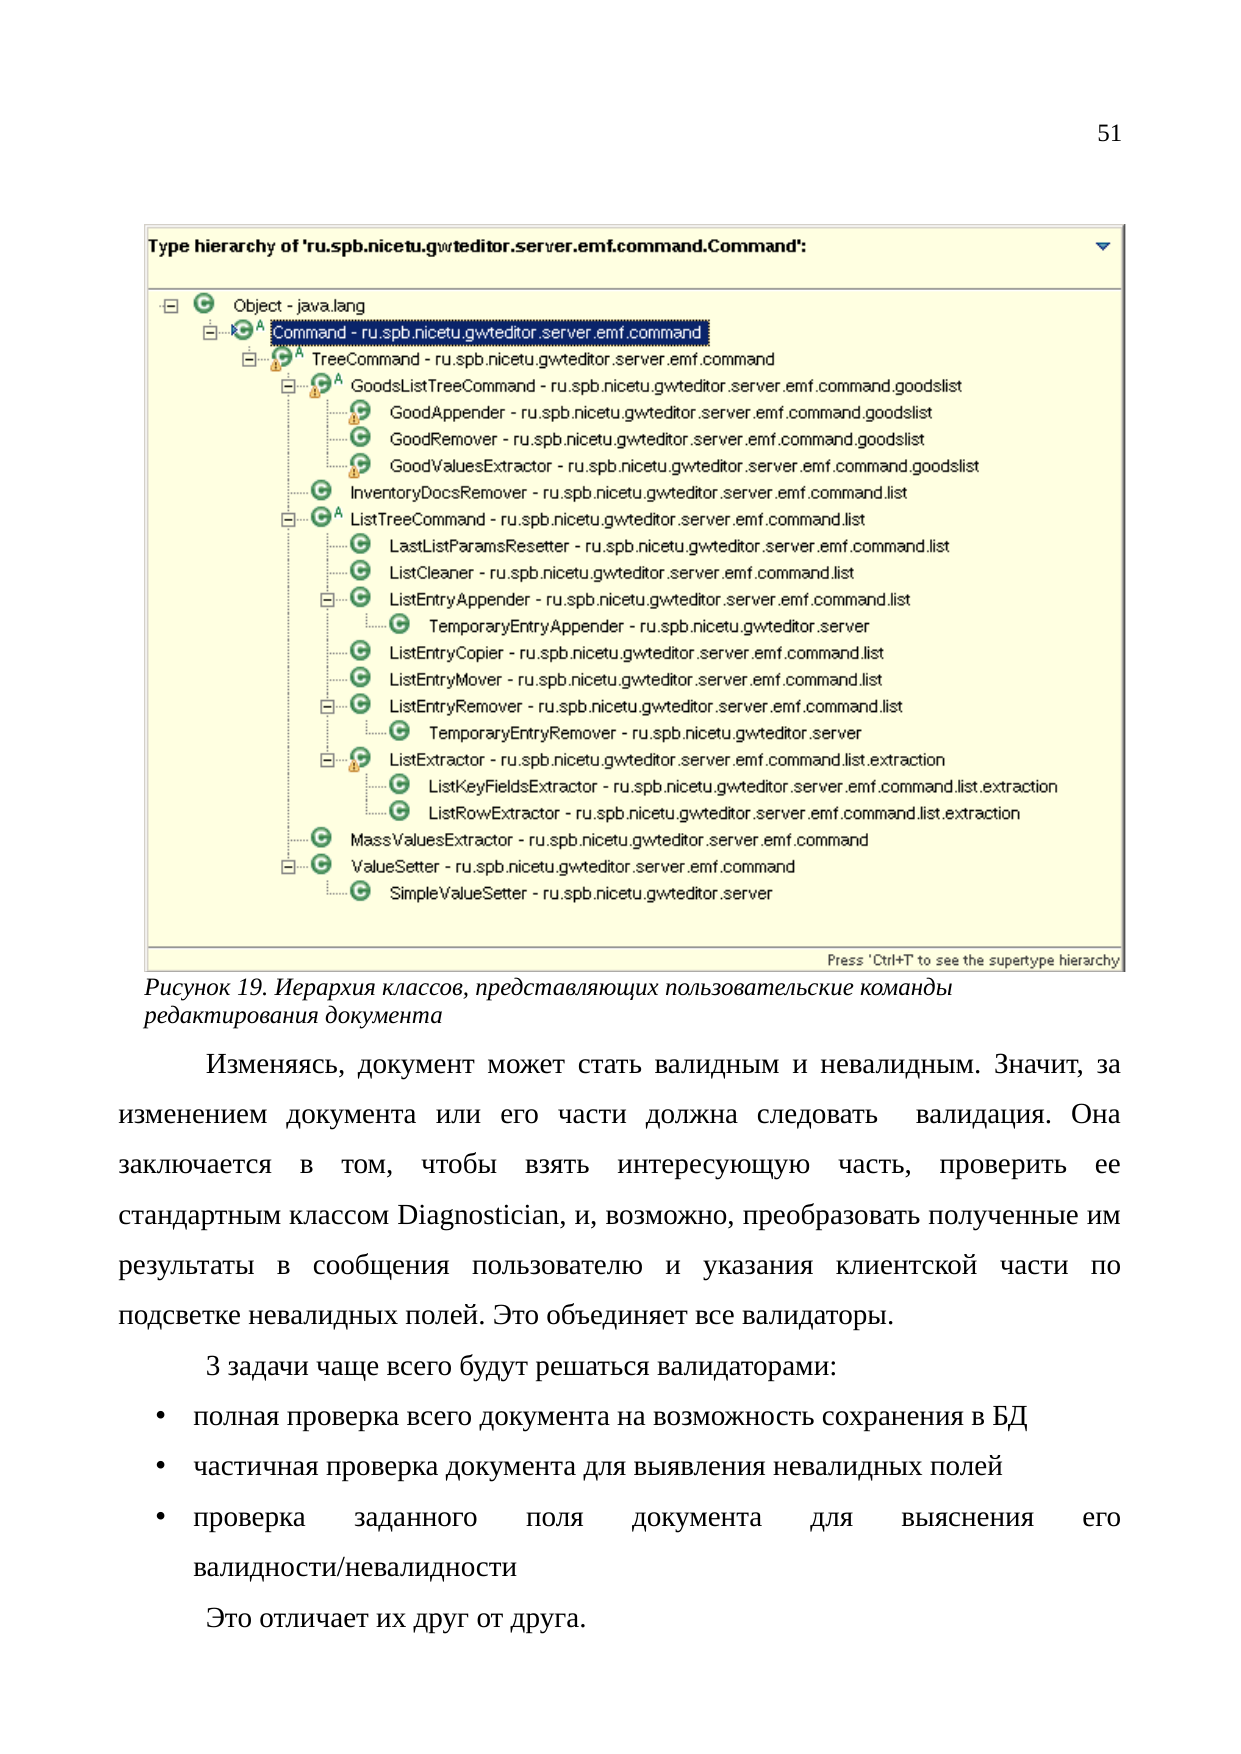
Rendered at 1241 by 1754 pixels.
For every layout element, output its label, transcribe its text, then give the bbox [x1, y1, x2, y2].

list проверка заданного поля документа для выяснения его валидности/невалидности [156, 1499, 1122, 1583]
text 3 задачи чаще всего будут решаться валидаторами: [118, 1348, 1122, 1381]
text Рисунок 19. Иерархия классов, представляющих пользовательские команды редактирования документа [144, 972, 1126, 1029]
text Это отличает их друг от друга. [118, 1600, 1122, 1633]
text Изменяясь, документ может стать валидным и невалидным. Значит, за изменением документа или его части должна следовать валидация. Она заключается в том, чтобы взять интересующую часть, проверить ее стандартным классом Diagnostician, и, возможно, преобразовать полученные им результаты в сообщения пользователю и указания клиентской части по подсветке невалидных полей. Это объединяет все валидаторы. [118, 227, 1122, 1331]
list частичная проверка документа для выявления невалидных полей [156, 1448, 1122, 1482]
list полная проверка всего документа на возможность сохранения в БД [156, 1398, 1122, 1432]
